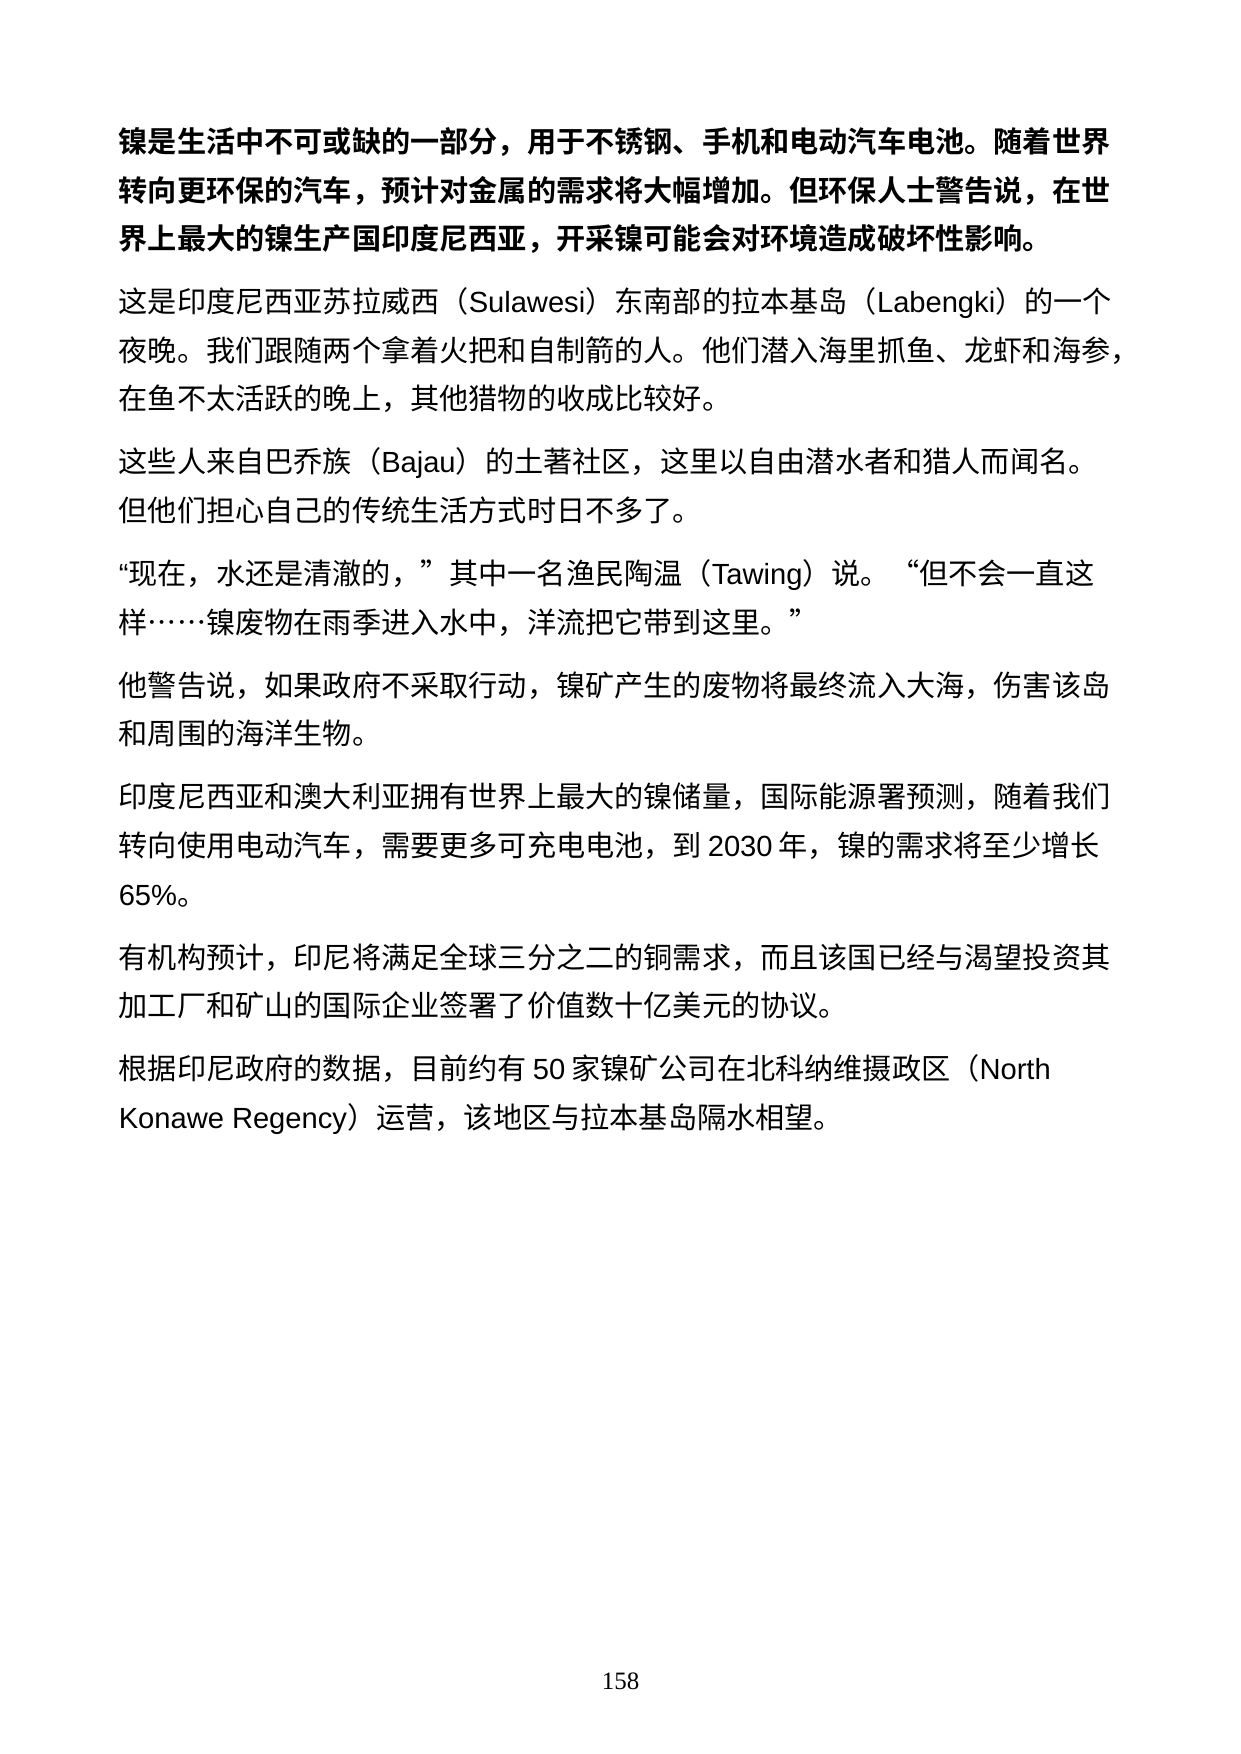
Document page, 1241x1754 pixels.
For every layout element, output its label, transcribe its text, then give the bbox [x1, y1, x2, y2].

text 这是印度尼西亚苏拉威西（Sulawesi）东南部的拉本基岛（Labengki）的一个夜晚。我们跟随两个拿着火把和自制箭的人。他们潜入海里抓鱼、龙虾和海参，在鱼不太活跃的晚上，其他猎物的收成比较好。 [118, 279, 1122, 418]
text 他警告说，如果政府不采取行动，镍矿产生的废物将最终流入大海，伤害该岛和周围的海洋生物。 [118, 662, 1122, 753]
text 镍是生活中不可或缺的一部分，用于不锈钢、手机和电动汽车电池。随着世界转向更环保的汽车，预计对金属的需求将大幅增加。但环保人士警告说，在世界上最大的镍生产国印度尼西亚，开采镍可能会对环境造成破坏性影响。 [118, 118, 1122, 258]
text 这些人来自巴乔族（Bajau）的土著社区，这里以自由潜水者和猎人而闻名。但他们担心自己的传统生活方式时日不多了。 [118, 439, 1122, 530]
text 有机构预计，印尼将满足全球三分之二的铜需求，而且该国已经与渴望投资其加工厂和矿山的国际企业签署了价值数十亿美元的协议。 [118, 934, 1122, 1025]
text 印度尼西亚和澳大利亚拥有世界上最大的镍储量，国际能源署预测，随着我们转向使用电动汽车，需要更多可充电电池，到2030年，镍的需求将至少增长65%。 [118, 774, 1122, 913]
text 根据印尼政府的数据，目前约有50家镍矿公司在北科纳维摄政区（North Konawe Regency）运营，该地区与拉本基岛隔水相望。 [118, 1046, 1122, 1137]
text “现在，水还是清澈的，”其中一名渔民陶温（Tawing）说。“但不会一直这样……镍废物在雨季进入水中，洋流把它带到这里。” [118, 551, 1122, 641]
